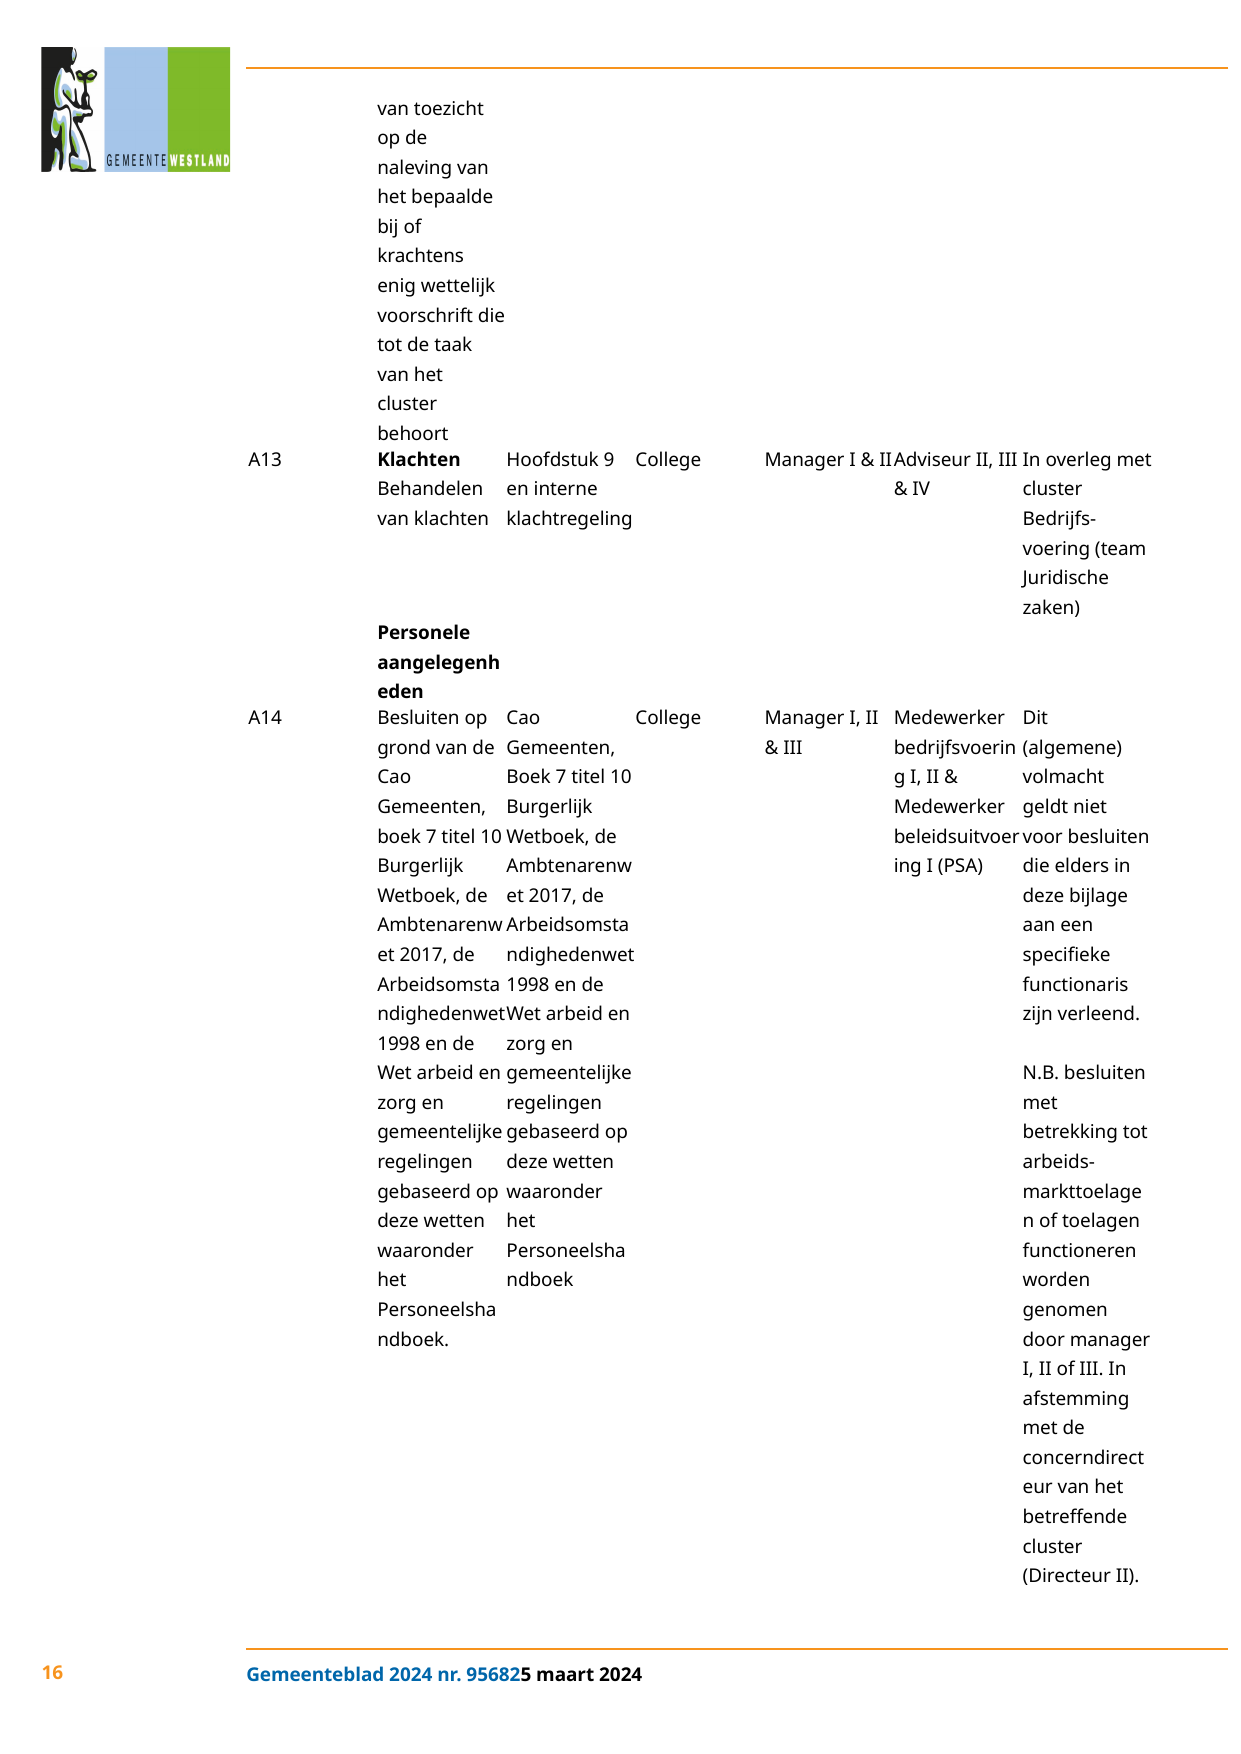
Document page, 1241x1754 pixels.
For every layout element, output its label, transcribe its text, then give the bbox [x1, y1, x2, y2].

table_cell College [635, 446, 764, 619]
table_cell [248, 620, 377, 704]
table_cell A13 [248, 446, 377, 619]
table_cell Manager I & II [764, 446, 893, 619]
table_cell [894, 95, 1022, 446]
table_cell In overleg met cluster Bedrijfs-voering (team Juridische zaken) [1023, 446, 1152, 619]
table_cell [1023, 620, 1152, 704]
table_cell [248, 95, 377, 446]
table_cell Medewerker bedrijfsvoering I, II & Medewerker beleidsuitvoering I (PSA) [894, 705, 1022, 1588]
table_cell Manager I, II & III [764, 705, 893, 1588]
table_cell Dit (algemene) volmacht geldt niet voor besluiten die elders in deze bijlage aan een specifieke functionaris zijn verleend. N.B. besluiten met betrekking tot arbeids­markttoelagen of toelagen functioneren worden genomen door manager I, II of III. In afstemming met de concerndirecteur van het betreffende cluster (Directeur II). [1023, 705, 1152, 1588]
table_cell [506, 95, 635, 446]
table_cell [894, 620, 1022, 704]
table_cell van toezicht op de naleving van het bepaalde bij of krachtens enig wettelijk voorschrift die tot de taak van het cluster behoort [377, 95, 506, 446]
table_cell [1023, 95, 1152, 446]
table_cell [764, 620, 893, 704]
table_cell [635, 620, 764, 704]
table_cell [764, 95, 893, 446]
table_cell Cao Gemeenten, Boek 7 titel 10 Burgerlijk Wetboek, de Ambtenarenwet 2017, de Arbeidsomstandighedenwet 1998 en de Wet arbeid en zorg en gemeentelijke regelingen gebaseerd op deze wetten waaronder het Personeelshandboek [506, 705, 635, 1588]
table_cell Klachten Behandelen van klachten [377, 446, 506, 619]
table_cell Personele aangelegenheden [377, 620, 506, 704]
table_cell A14 [248, 705, 377, 1588]
table_cell Adviseur II, III & IV [894, 446, 1022, 619]
picture [41, 47, 231, 172]
table_cell College [635, 705, 764, 1588]
table_cell [506, 620, 635, 704]
table_cell Hoofdstuk 9 en interne klachtregeling [506, 446, 635, 619]
table_cell Besluiten op grond van de Cao Gemeenten, boek 7 titel 10 Burgerlijk Wetboek, de Ambtenarenwet 2017, de Arbeidsomstandighedenwet 1998 en de Wet arbeid en zorg en gemeentelijke regelingen gebaseerd op deze wetten waaronder het Personeelshandboek. [377, 705, 506, 1588]
table_cell [635, 95, 764, 446]
